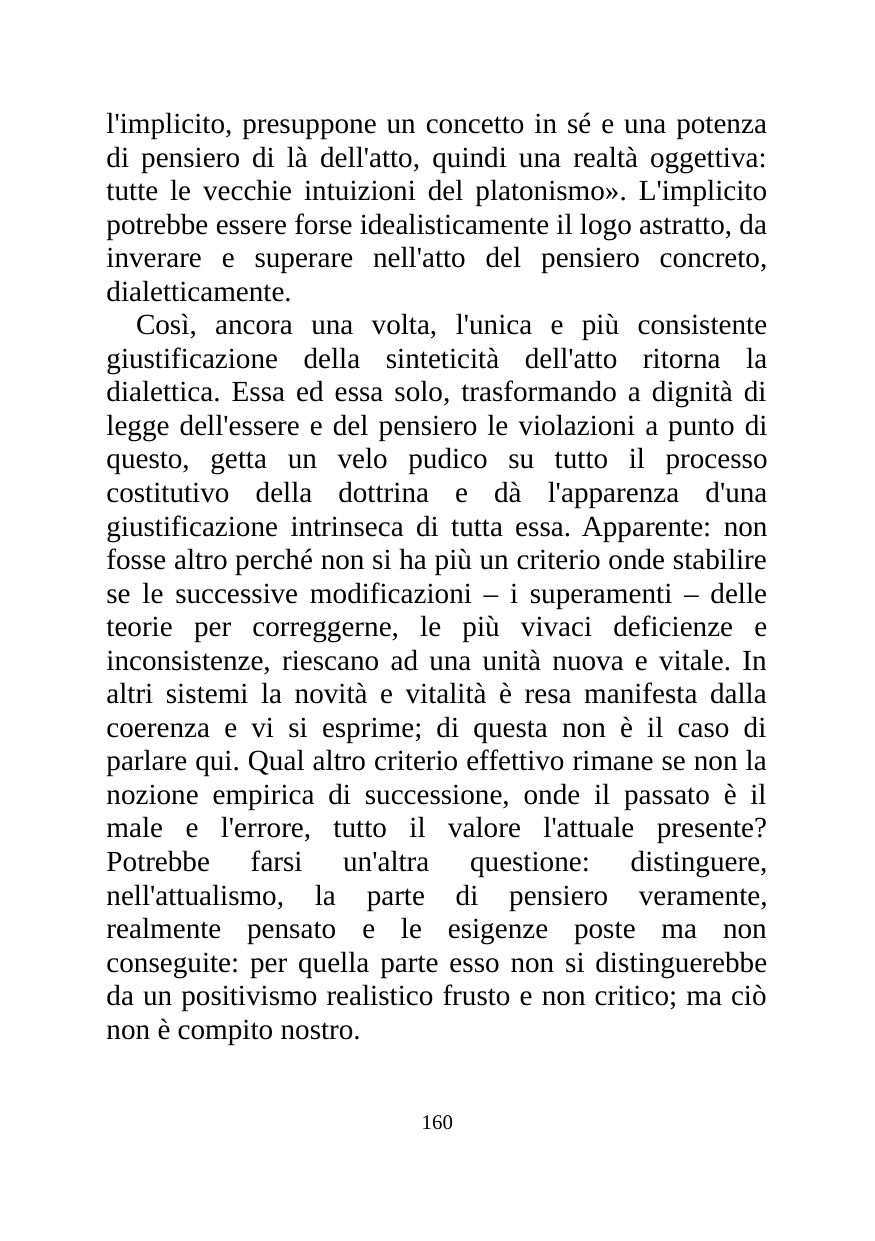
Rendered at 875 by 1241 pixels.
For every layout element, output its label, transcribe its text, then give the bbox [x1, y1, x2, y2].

text l'implicito, presuppone un concetto in sé e una potenza di pensiero di là dell'atto, quindi una realtà oggettiva: tutte le vecchie intuizioni del platonismo». L'implicito potrebbe essere forse idealisticamente il logo astratto, da inverare e superare nell'atto del pensiero concreto, dialetticamente. [106, 106, 768, 307]
text Così, ancora una volta, l'unica e più consistente giustificazione della sinteticità dell'atto ritorna la dialettica. Essa ed essa solo, trasformando a dignità di legge dell'essere e del pensiero le violazioni a punto di questo, getta un velo pudico su tutto il processo costitutivo della dottrina e dà l'apparenza d'una giustificazione intrinseca di tutta essa. Apparente: non fosse altro perché non si ha più un criterio onde stabilire se le successive modificazioni – i superamenti – delle teorie per correggerne, le più vivaci deficienze e inconsistenze, riescano ad una unità nuova e vitale. In altri sistemi la novità e vitalità è resa manifesta dalla coerenza e vi si esprime; di questa non è il caso di parlare qui. Qual altro criterio effettivo rimane se non la nozione empirica di successione, onde il passato è il male e l'errore, tutto il valore l'attuale presente? Potrebbe farsi un'altra questione: distinguere, nell'attualismo, la parte di pensiero veramente, realmente pensato e le esigenze poste ma non conseguite: per quella parte esso non si distinguerebbe da un positivismo realistico frusto e non critico; ma ciò non è compito nostro. [106, 307, 768, 1045]
